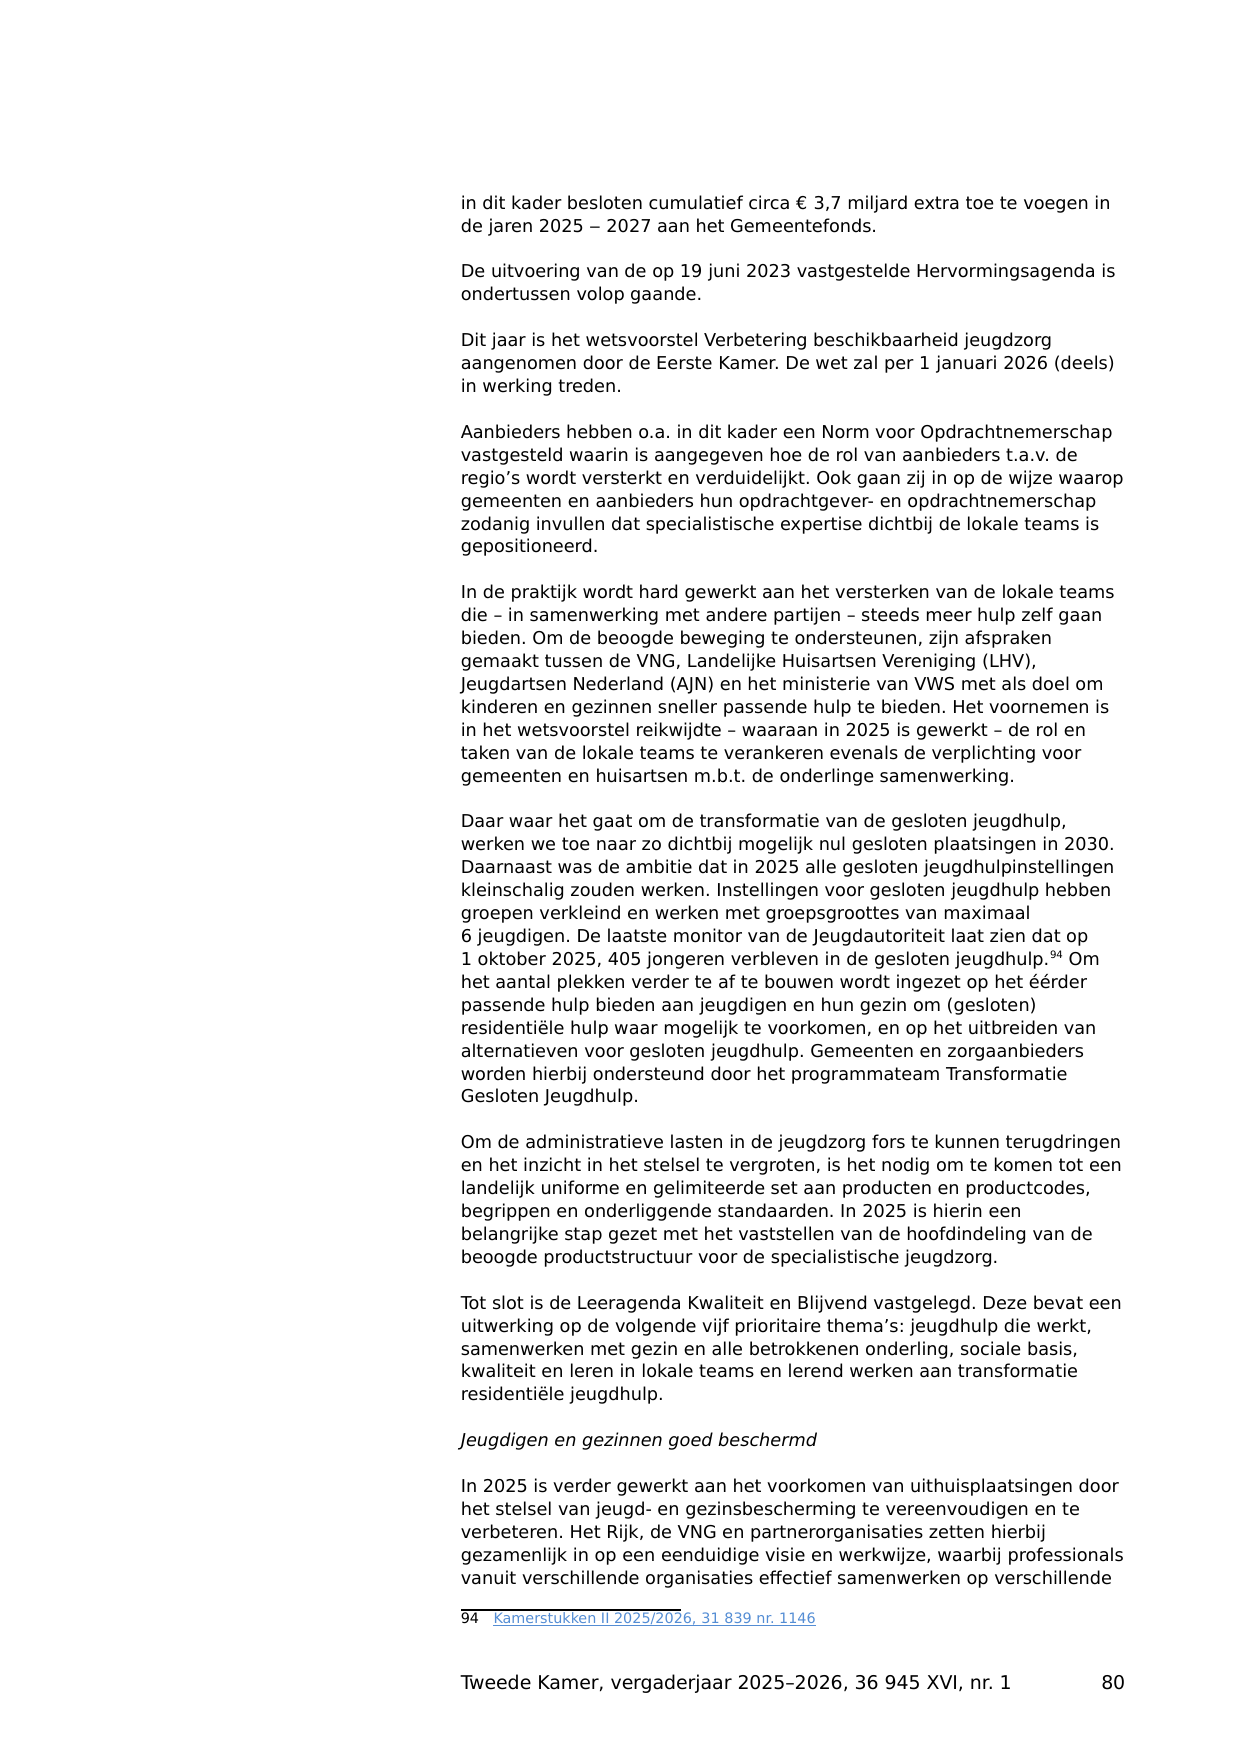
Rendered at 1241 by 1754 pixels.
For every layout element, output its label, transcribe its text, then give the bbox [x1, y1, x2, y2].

text Dit jaar is het wetsvoorstel Verbetering beschikbaarheid jeugdzorg aangenomen door de Eerste Kamer. De wet zal per 1 januari 2026 (deels) in werking treden. [461, 328, 1125, 397]
text Om de administratieve lasten in de jeugdzorg fors te kunnen terugdringen en het inzicht in het stelsel te vergroten, is het nodig om te komen tot een landelijk uniforme en gelimiteerde set aan producten en productcodes, begrippen en onderliggende standaarden. In 2025 is hierin een belangrijke stap gezet met het vaststellen van de hoofdindeling van de beoogde productstructuur voor de specialistische jeugdzorg. [461, 1130, 1125, 1268]
text In de praktijk wordt hard gewerkt aan het versterken van de lokale teams die – in samenwerking met andere partijen – steeds meer hulp zelf gaan bieden. Om de beoogde beweging te ondersteunen, zijn afspraken gemaakt tussen de VNG, Landelijke Huisartsen Vereniging (LHV), Jeugdartsen Nederland (AJN) en het ministerie van VWS met als doel om kinderen en gezinnen sneller passende hulp te bieden. Het voornemen is in het wetsvoorstel reikwijdte – waaraan in 2025 is gewerkt – de rol en taken van de lokale teams te verankeren evenals de verplichting voor gemeenten en huisartsen m.b.t. de onderlinge samenwerking. [461, 580, 1125, 787]
text in dit kader besloten cumulatief circa € 3,7 miljard extra toe te voegen in de jaren 2025 ‒ 2027 aan het Gemeentefonds. [461, 191, 1125, 237]
text Aanbieders hebben o.a. in dit kader een Norm voor Opdrachtnemerschap vastgesteld waarin is aangegeven hoe de rol van aanbieders t.a.v. de regio’s wordt versterkt en verduidelijkt. Ook gaan zij in op de wijze waarop gemeenten en aanbieders hun opdrachtgever- en opdrachtnemerschap zodanig invullen dat specialistische expertise dichtbij de lokale teams is gepositioneerd. [461, 420, 1125, 557]
text In 2025 is verder gewerkt aan het voorkomen van uithuisplaatsingen door het stelsel van jeugd- en gezinsbescherming te vereenvoudigen en te verbeteren. Het Rijk, de VNG en partnerorganisaties zetten hierbij gezamenlijk in op een eenduidige visie en werkwijze, waarbij professionals vanuit verschillende organisaties effectief samenwerken op verschillende [461, 1474, 1125, 1589]
text De uitvoering van de op 19 juni 2023 vastgestelde Hervormingsagenda is ondertussen volop gaande. [461, 259, 1125, 305]
text Daar waar het gaat om de transformatie van de gesloten jeugdhulp, werken we toe naar zo dichtbij mogelijk nul gesloten plaatsingen in 2030. Daarnaast was de ambitie dat in 2025 alle gesloten jeugdhulpinstellingen kleinschalig zouden werken. Instellingen voor gesloten jeugdhulp hebben groepen verkleind en werken met groepsgroottes van maximaal 6 jeugdigen. De laatste monitor van de Jeugdautoriteit laat zien dat op 1 oktober 2025, 405 jongeren verbleven in de gesloten jeugdhulp. Om het aantal plekken verder te af te bouwen wordt ingezet op het éérder passende hulp bieden aan jeugdigen en hun gezin om (gesloten) residentiële hulp waar mogelijk te voorkomen, en op het uitbreiden van alternatieven voor gesloten jeugdhulp. Gemeenten en zorgaanbieders worden hierbij ondersteund door het programmateam Transformatie Gesloten Jeugdhulp. [461, 809, 1125, 1107]
text Tot slot is de Leeragenda Kwaliteit en Blijvend vastgelegd. Deze bevat een uitwerking op de volgende vijf prioritaire thema’s: jeugdhulp die werkt, samenwerken met gezin en alle betrokkenen onderling, sociale basis, kwaliteit en leren in lokale teams en lerend werken aan transformatie residentiële jeugdhulp. [461, 1291, 1125, 1405]
text Jeugdigen en gezinnen goed beschermd [461, 1428, 1125, 1451]
text __Kamerstukken II 2025/2026, 31 839 nr. 1146 [461, 1610, 1125, 1627]
